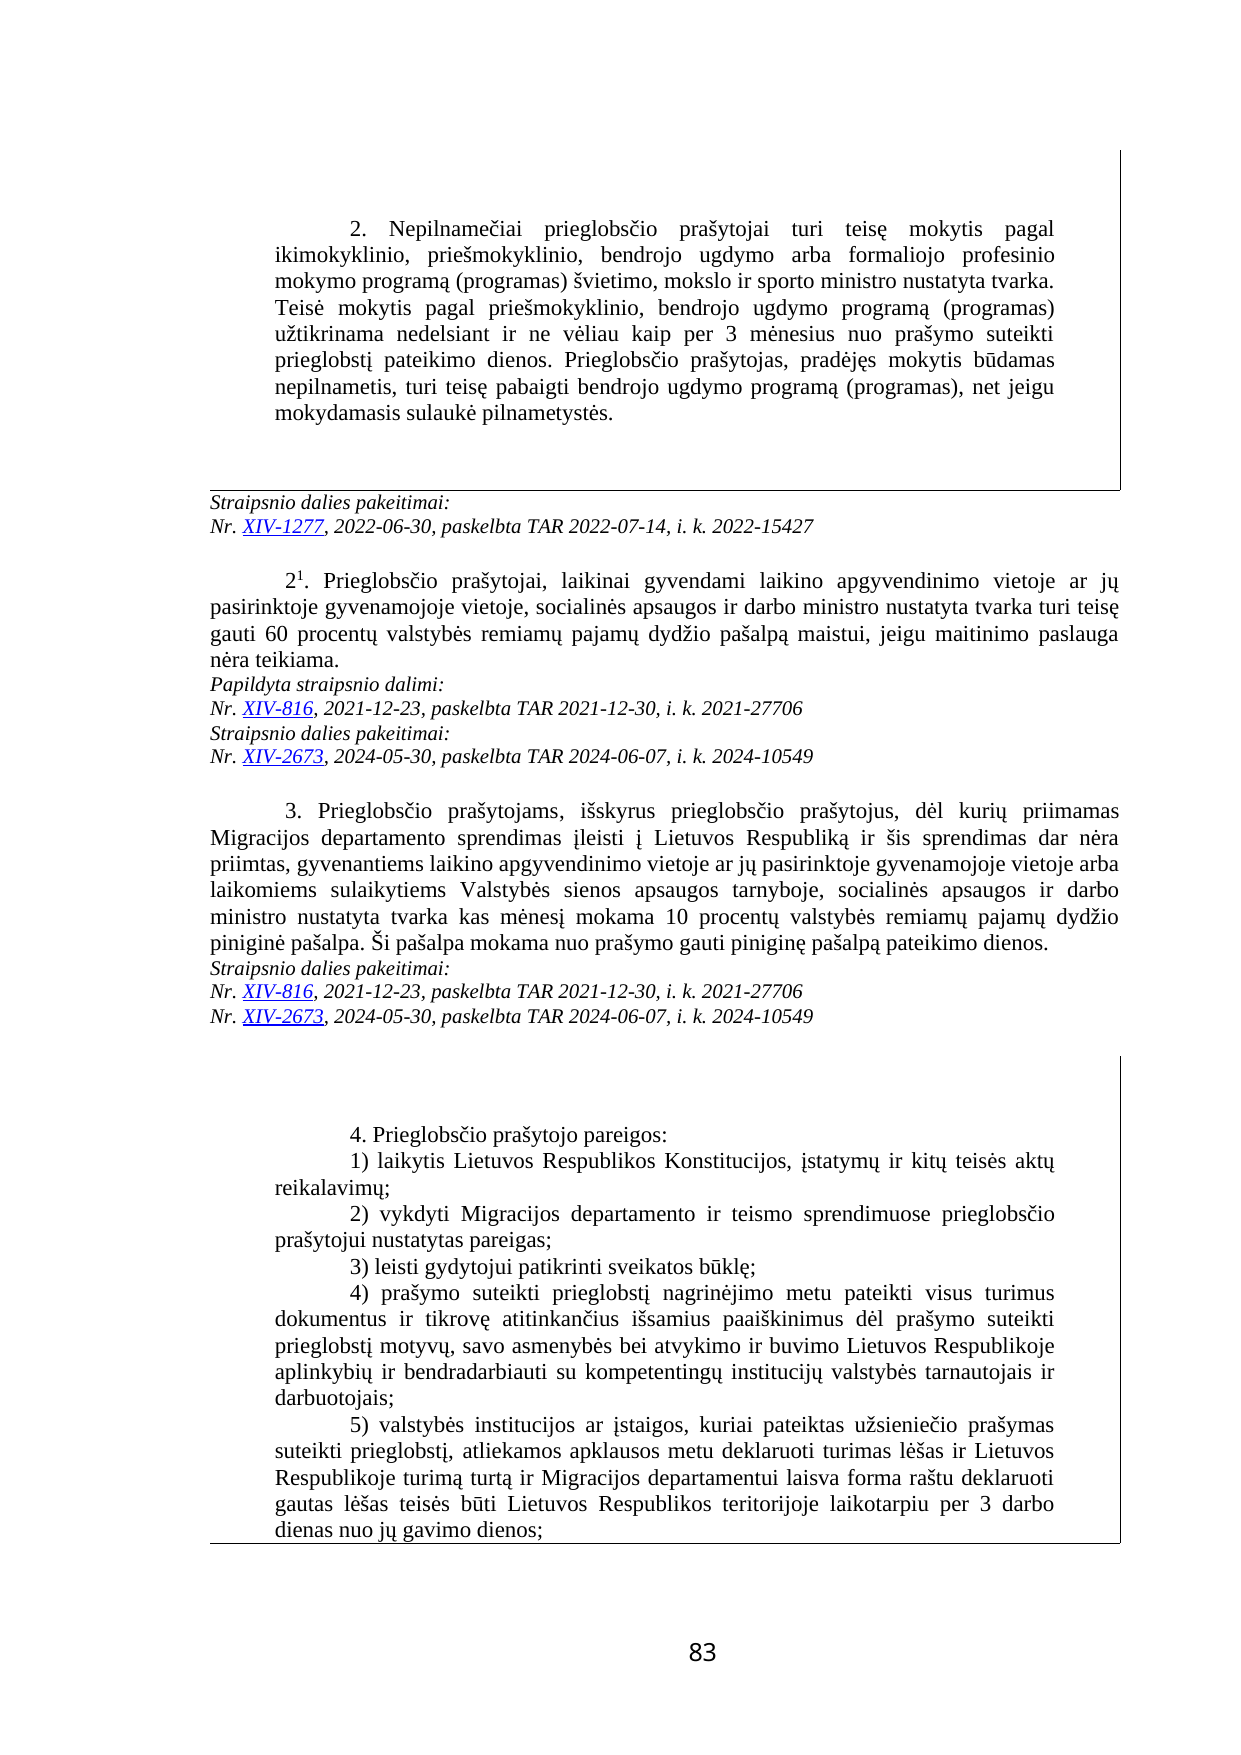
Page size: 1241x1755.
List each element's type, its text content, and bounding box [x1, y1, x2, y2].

text Straipsnio dalies pakeitimai: [210, 720, 1120, 744]
text 21. Prieglobsčio prašytojai, laikinai gyvendami laikino apgyvendinimo vietoje ar jų pasirinktoje gyvenamojoje vietoje, socialinės apsaugos ir darbo ministro nustatyta tvarka turi teisę gauti 60 procentų valstybės remiamų pajamų dydžio pašalpą maistui, jeigu maitinimo paslauga nėra teikiama. [210, 567, 1120, 672]
text 1) laikytis Lietuvos Respublikos Konstitucijos, įstatymų ir kitų teisės aktų reikalavimų; [210, 1147, 1120, 1200]
text 3) leisti gydytojui patikrinti sveikatos būklę; [210, 1253, 1120, 1279]
text Nr. XIV-1277, 2022-06-30, paskelbta TAR 2022-07-14, i. k. 2022-15427 [210, 514, 1120, 538]
text Nr. XIV-2673, 2024-05-30, paskelbta TAR 2024-06-07, i. k. 2024-10549 [210, 1003, 1120, 1028]
text 4. Prieglobsčio prašytojo pareigos: [210, 1056, 1120, 1147]
text Papildyta straipsnio dalimi: [210, 672, 1120, 696]
text 5) valstybės institucijos ar įstaigos, kuriai pateiktas užsieniečio prašymas suteikti prieglobstį, atliekamos apklausos metu deklaruoti turimas lėšas ir Lietuvos Respublikoje turimą turtą ir Migracijos departamentui laisva forma raštu deklaruoti gautas lėšas teisės būti Lietuvos Respublikos teritorijoje laikotarpiu per 3 darbo dienas nuo jų gavimo dienos; [210, 1411, 1120, 1543]
text Straipsnio dalies pakeitimai: [210, 490, 1120, 514]
text 2) vykdyti Migracijos departamento ir teismo sprendimuose prieglobsčio prašytojui nustatytas pareigas; [210, 1200, 1120, 1253]
text Nr. XIV-816, 2021-12-23, paskelbta TAR 2021-12-30, i. k. 2021-27706 [210, 696, 1120, 720]
text Nr. XIV-2673, 2024-05-30, paskelbta TAR 2024-06-07, i. k. 2024-10549 [210, 744, 1120, 768]
text 4) prašymo suteikti prieglobstį nagrinėjimo metu pateikti visus turimus dokumentus ir tikrovę atitinkančius išsamius paaiškinimus dėl prašymo suteikti prieglobstį motyvų, savo asmenybės bei atvykimo ir buvimo Lietuvos Respublikoje aplinkybių ir bendradarbiauti su kompetentingų institucijų valstybės tarnautojais ir darbuotojais; [210, 1279, 1120, 1411]
text 3. Prieglobsčio prašytojams, išskyrus prieglobsčio prašytojus, dėl kurių priimamas Migracijos departamento sprendimas įleisti į Lietuvos Respubliką ir šis sprendimas dar nėra priimtas, gyvenantiems laikino apgyvendinimo vietoje ar jų pasirinktoje gyvenamojoje vietoje arba laikomiems sulaikytiems Valstybės sienos apsaugos tarnyboje, socialinės apsaugos ir darbo ministro nustatyta tvarka kas mėnesį mokama 10 procentų valstybės remiamų pajamų dydžio piniginė pašalpa. Ši pašalpa mokama nuo prašymo gauti piniginę pašalpą pateikimo dienos. [210, 797, 1120, 955]
text 2. Nepilnamečiai prieglobsčio prašytojai turi teisę mokytis pagal ikimokyklinio, priešmokyklinio, bendrojo ugdymo arba formaliojo profesinio mokymo programą (programas) švietimo, mokslo ir sporto ministro nustatyta tvarka. Teisė mokytis pagal priešmokyklinio, bendrojo ugdymo programą (programas) užtikrinama nedelsiant ir ne vėliau kaip per 3 mėnesius nuo prašymo suteikti prieglobstį pateikimo dienos. Prieglobsčio prašytojas, pradėjęs mokytis būdamas nepilnametis, turi teisę pabaigti bendrojo ugdymo programą (programas), net jeigu mokydamasis sulaukė pilnametystės. [210, 150, 1120, 490]
text Nr. XIV-816, 2021-12-23, paskelbta TAR 2021-12-30, i. k. 2021-27706 [210, 979, 1120, 1003]
text Straipsnio dalies pakeitimai: [210, 955, 1120, 979]
